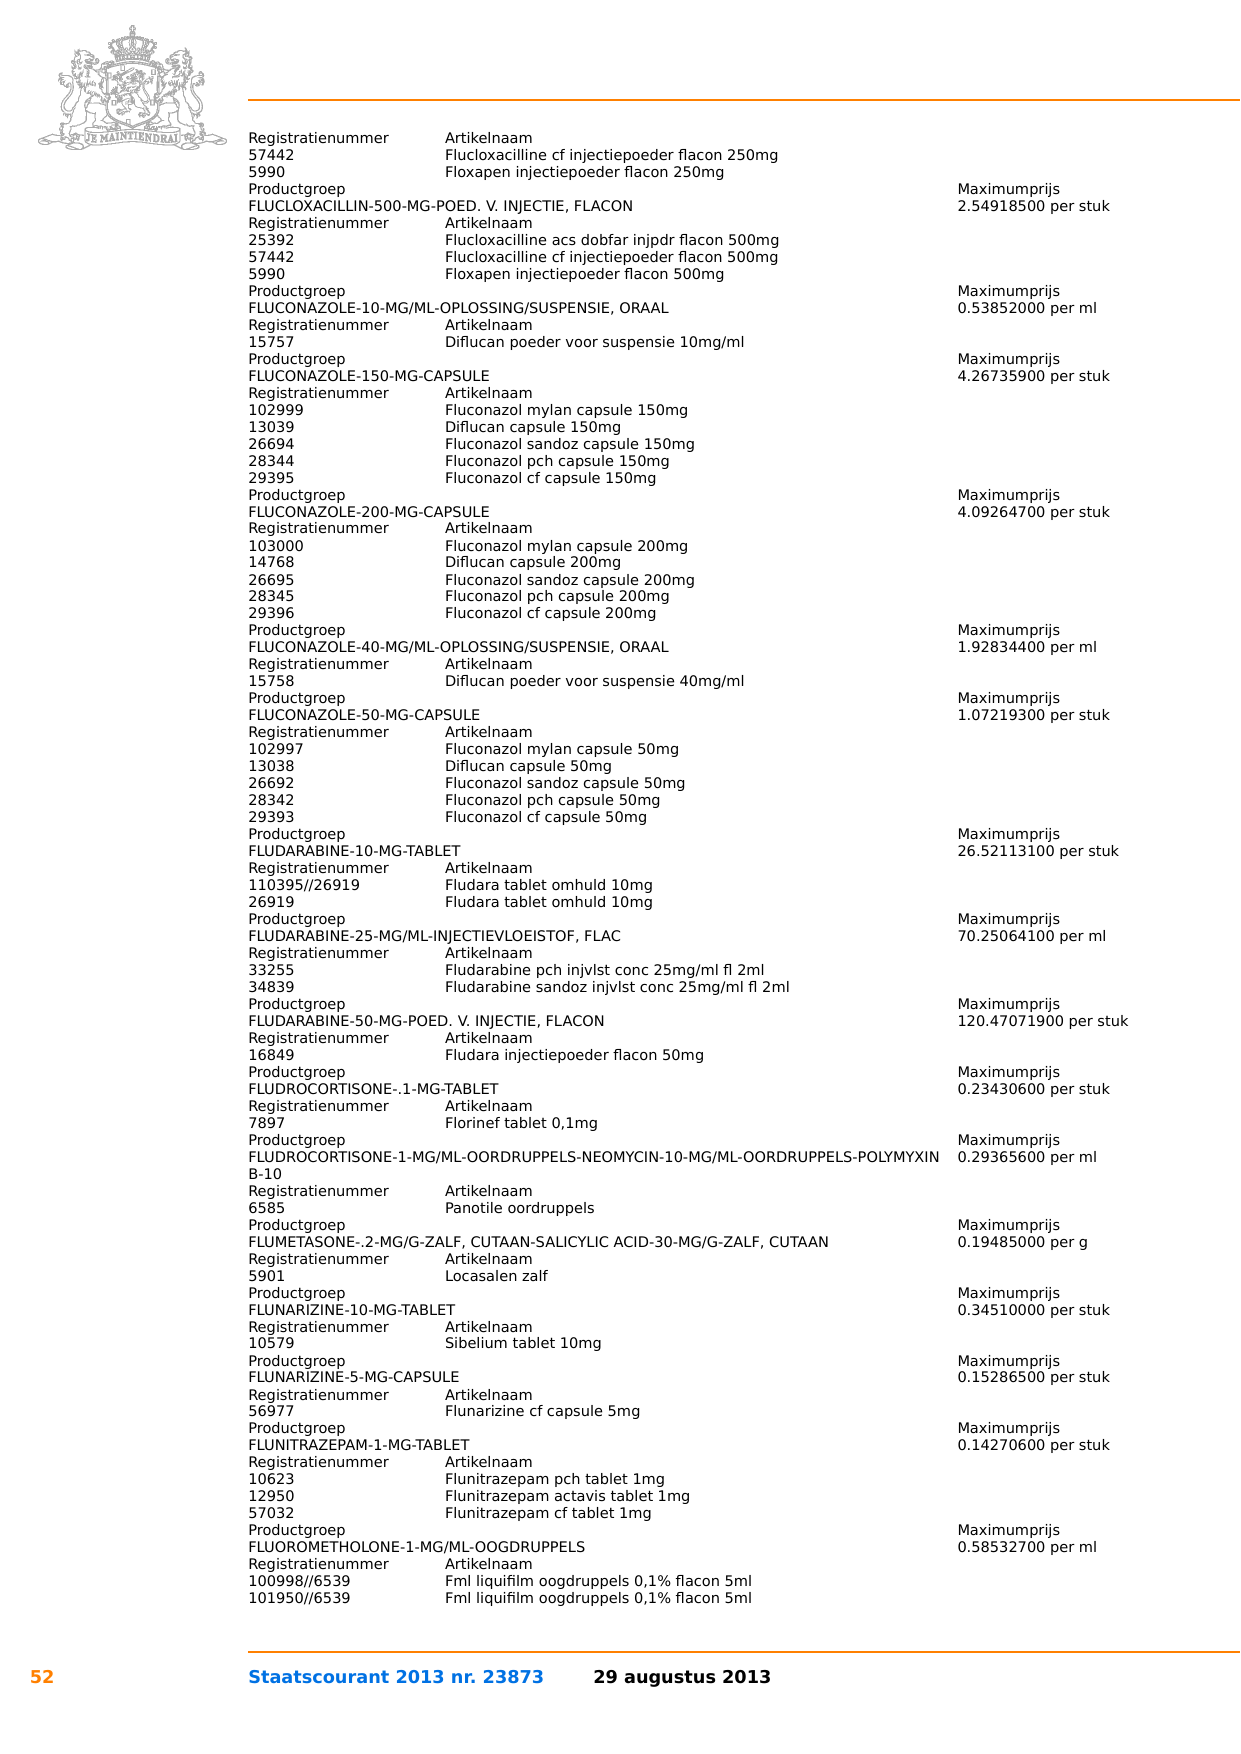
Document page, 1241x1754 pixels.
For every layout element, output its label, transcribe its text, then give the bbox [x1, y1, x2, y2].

table_cell Productgroep [248, 351, 439, 368]
table_cell 0.14270600 per stuk [951, 1437, 1163, 1454]
table_cell Productgroep [248, 1420, 439, 1437]
table_cell Registratienummer [248, 1386, 439, 1403]
table_cell [951, 758, 1163, 775]
table_cell 103000 [248, 538, 439, 554]
table_cell Maximumprijs [951, 1132, 1163, 1149]
table_cell Maximumprijs [951, 1420, 1163, 1437]
table_cell 4.26735900 per stuk [951, 368, 1163, 384]
table_cell Productgroep [248, 1285, 439, 1301]
table_cell [951, 402, 1163, 418]
table_cell Registratienummer [248, 1183, 439, 1199]
table_cell Productgroep [248, 181, 439, 198]
table_cell 29393 [248, 809, 439, 826]
table_cell 26919 [248, 894, 439, 911]
table_cell Fluconazol mylan capsule 200mg [439, 538, 951, 554]
table_cell 33255 [248, 962, 439, 979]
table_cell FLUDARABINE-25-MG/ML-INJECTIEVLOEISTOF, FLAC [248, 928, 951, 945]
table_cell [951, 1488, 1163, 1505]
table_cell [439, 351, 951, 368]
table_cell 100998//6539 [248, 1573, 439, 1590]
table_cell 7897 [248, 1115, 439, 1132]
table_cell [951, 436, 1163, 452]
table_cell Registratienummer [248, 1454, 439, 1471]
table_cell Floxapen injectiepoeder flacon 250mg [439, 164, 951, 181]
table_cell 57442 [248, 249, 439, 266]
table_cell [439, 1064, 951, 1081]
table_cell FLUCONAZOLE-150-MG-CAPSULE [248, 368, 951, 384]
table_cell [951, 1556, 1163, 1573]
table_cell 29395 [248, 470, 439, 486]
table_cell Registratienummer [248, 385, 439, 402]
table_cell Productgroep [248, 1132, 439, 1149]
table_cell [439, 622, 951, 639]
table_cell Productgroep [248, 826, 439, 843]
table_cell Registratienummer [248, 130, 439, 147]
table_cell Flucloxacilline cf injectiepoeder flacon 500mg [439, 249, 951, 266]
table_cell Flucloxacilline acs dobfar injpdr flacon 500mg [439, 232, 951, 249]
table_cell [951, 1200, 1163, 1217]
table_cell FLUDROCORTISONE-1-MG/ML-OORDRUPPELS-NEOMYCIN-10-MG/ML-OORDRUPPELS-POLYMYXIN B-10 [248, 1149, 951, 1183]
table_cell [951, 266, 1163, 283]
table_cell Productgroep [248, 1353, 439, 1369]
table_cell Diflucan poeder voor suspensie 10mg/ml [439, 334, 951, 351]
table_cell Artikelnaam [439, 1454, 951, 1471]
table_cell [951, 1505, 1163, 1522]
table_cell Artikelnaam [439, 317, 951, 334]
table_cell [439, 1420, 951, 1437]
table_cell Flunarizine cf capsule 5mg [439, 1403, 951, 1420]
table_cell [951, 419, 1163, 436]
table_cell [951, 1115, 1163, 1132]
table_cell 28342 [248, 792, 439, 809]
table_cell Flunitrazepam actavis tablet 1mg [439, 1488, 951, 1505]
table_cell Artikelnaam [439, 860, 951, 877]
table_cell Maximumprijs [951, 283, 1163, 300]
table_cell FLUDARABINE-50-MG-POED. V. INJECTIE, FLACON [248, 1013, 951, 1030]
table_cell Registratienummer [248, 317, 439, 334]
table_cell [951, 232, 1163, 249]
table_cell Maximumprijs [951, 826, 1163, 843]
table_cell 0.58532700 per ml [951, 1539, 1163, 1556]
table_cell Productgroep [248, 911, 439, 928]
table_cell Fluconazol sandoz capsule 200mg [439, 571, 951, 588]
table_cell FLUCONAZOLE-10-MG/ML-OPLOSSING/SUSPENSIE, ORAAL [248, 300, 951, 317]
table_cell Artikelnaam [439, 215, 951, 232]
table_cell 56977 [248, 1403, 439, 1420]
table_cell 14768 [248, 554, 439, 571]
table_cell Flunitrazepam pch tablet 1mg [439, 1471, 951, 1488]
table_cell 10579 [248, 1335, 439, 1352]
table_cell [951, 1403, 1163, 1420]
table_cell [439, 1285, 951, 1301]
table_cell [951, 453, 1163, 469]
table_cell [439, 283, 951, 300]
table_cell [951, 554, 1163, 571]
table_cell Productgroep [248, 996, 439, 1013]
table_cell Fluconazol cf capsule 50mg [439, 809, 951, 826]
table_cell Fluconazol sandoz capsule 150mg [439, 436, 951, 452]
table_cell 26.52113100 per stuk [951, 843, 1163, 860]
table_cell Registratienummer [248, 1251, 439, 1267]
table_cell Productgroep [248, 1522, 439, 1539]
table_cell Fluconazol mylan capsule 50mg [439, 741, 951, 758]
table_cell Fludarabine pch injvlst conc 25mg/ml fl 2ml [439, 962, 951, 979]
table_cell 102999 [248, 402, 439, 418]
table_cell [951, 317, 1163, 334]
table_cell Maximumprijs [951, 1522, 1163, 1539]
table_cell Panotile oordruppels [439, 1200, 951, 1217]
table_cell [951, 656, 1163, 673]
table_cell 0.19485000 per g [951, 1234, 1163, 1251]
table_cell [951, 945, 1163, 962]
table_cell Maximumprijs [951, 911, 1163, 928]
table_cell Artikelnaam [439, 1183, 951, 1199]
table_cell [439, 1217, 951, 1233]
table_cell 28344 [248, 453, 439, 469]
table_cell [951, 1386, 1163, 1403]
picture [38, 25, 227, 150]
table_cell Fml liquifilm oogdruppels 0,1% flacon 5ml [439, 1590, 951, 1607]
table_cell FLUCONAZOLE-200-MG-CAPSULE [248, 504, 951, 520]
table_cell Locasalen zalf [439, 1268, 951, 1284]
table_cell [951, 962, 1163, 979]
table_cell FLUDARABINE-10-MG-TABLET [248, 843, 951, 860]
table_cell 15758 [248, 673, 439, 690]
table_cell Registratienummer [248, 1030, 439, 1047]
table_cell [951, 1471, 1163, 1488]
table_cell Maximumprijs [951, 351, 1163, 368]
table_cell 1.07219300 per stuk [951, 707, 1163, 724]
table_cell [439, 486, 951, 503]
table_cell Fludara tablet omhuld 10mg [439, 894, 951, 911]
table_cell Registratienummer [248, 1319, 439, 1335]
table_cell 57442 [248, 147, 439, 164]
table_cell Florinef tablet 0,1mg [439, 1115, 951, 1132]
table_cell Fluconazol mylan capsule 150mg [439, 402, 951, 418]
table_cell Artikelnaam [439, 1556, 951, 1573]
table_cell 57032 [248, 1505, 439, 1522]
table_cell Productgroep [248, 622, 439, 639]
table_cell 102997 [248, 741, 439, 758]
table_cell 120.47071900 per stuk [951, 1013, 1163, 1030]
table_cell FLUOROMETHOLONE-1-MG/ML-OOGDRUPPELS [248, 1539, 951, 1556]
table_cell [951, 1335, 1163, 1352]
table_cell Artikelnaam [439, 1030, 951, 1047]
table_cell 70.25064100 per ml [951, 928, 1163, 945]
table_cell 2.54918500 per stuk [951, 198, 1163, 215]
table_cell [951, 1268, 1163, 1284]
table_cell 5990 [248, 266, 439, 283]
table_cell Productgroep [248, 283, 439, 300]
table_cell Artikelnaam [439, 520, 951, 537]
table_cell Maximumprijs [951, 1353, 1163, 1369]
table_cell Registratienummer [248, 1098, 439, 1115]
table_cell Diflucan capsule 150mg [439, 419, 951, 436]
table_cell 15757 [248, 334, 439, 351]
table_cell Artikelnaam [439, 130, 951, 147]
table_cell Maximumprijs [951, 690, 1163, 707]
table_cell Artikelnaam [439, 385, 951, 402]
table_cell 13038 [248, 758, 439, 775]
table_cell [439, 996, 951, 1013]
table_cell 5901 [248, 1268, 439, 1284]
table_cell Diflucan capsule 50mg [439, 758, 951, 775]
table_cell 29396 [248, 605, 439, 622]
table_cell FLUNITRAZEPAM-1-MG-TABLET [248, 1437, 951, 1454]
table_cell [951, 520, 1163, 537]
table_cell Fluconazol cf capsule 200mg [439, 605, 951, 622]
table_cell Flucloxacilline cf injectiepoeder flacon 250mg [439, 147, 951, 164]
table_cell 13039 [248, 419, 439, 436]
table_cell [439, 1353, 951, 1369]
table_cell Registratienummer [248, 945, 439, 962]
table_cell Registratienummer [248, 860, 439, 877]
table_cell Fluconazol pch capsule 150mg [439, 453, 951, 469]
table_cell [951, 385, 1163, 402]
table_cell FLUMETASONE-.2-MG/G-ZALF, CUTAAN-SALICYLIC ACID-30-MG/G-ZALF, CUTAAN [248, 1234, 951, 1251]
table_cell Registratienummer [248, 520, 439, 537]
table_cell 4.09264700 per stuk [951, 504, 1163, 520]
table_cell Fludarabine sandoz injvlst conc 25mg/ml fl 2ml [439, 979, 951, 996]
table_cell FLUCLOXACILLIN-500-MG-POED. V. INJECTIE, FLACON [248, 198, 951, 215]
table_cell Registratienummer [248, 724, 439, 741]
table_cell Registratienummer [248, 1556, 439, 1573]
table_cell [951, 164, 1163, 181]
table_cell Artikelnaam [439, 1319, 951, 1335]
table_cell [951, 147, 1163, 164]
table_cell 0.53852000 per ml [951, 300, 1163, 317]
table_cell Artikelnaam [439, 724, 951, 741]
table_cell [951, 1454, 1163, 1471]
table_cell Fludara tablet omhuld 10mg [439, 877, 951, 894]
table_cell [951, 1590, 1163, 1607]
table_cell [951, 877, 1163, 894]
table_cell [951, 130, 1163, 147]
table_cell 1.92834400 per ml [951, 639, 1163, 656]
table_cell [951, 605, 1163, 622]
table_cell [951, 1183, 1163, 1199]
table_cell [951, 1573, 1163, 1590]
table_cell [951, 1098, 1163, 1115]
table_cell Floxapen injectiepoeder flacon 500mg [439, 266, 951, 283]
table_cell Maximumprijs [951, 486, 1163, 503]
table_cell FLUNARIZINE-10-MG-TABLET [248, 1301, 951, 1318]
table_cell [951, 775, 1163, 792]
table_cell Maximumprijs [951, 1217, 1163, 1233]
table_cell 26694 [248, 436, 439, 452]
table_cell [951, 1319, 1163, 1335]
table_cell FLUDROCORTISONE-.1-MG-TABLET [248, 1081, 951, 1098]
table_cell 26692 [248, 775, 439, 792]
table_cell Fluconazol pch capsule 200mg [439, 588, 951, 605]
table_cell FLUCONAZOLE-50-MG-CAPSULE [248, 707, 951, 724]
table_cell Flunitrazepam cf tablet 1mg [439, 1505, 951, 1522]
table_cell [951, 894, 1163, 911]
table_cell Registratienummer [248, 656, 439, 673]
table_cell Sibelium tablet 10mg [439, 1335, 951, 1352]
table_cell Diflucan capsule 200mg [439, 554, 951, 571]
table_cell [439, 826, 951, 843]
table_cell Productgroep [248, 690, 439, 707]
table_cell [439, 911, 951, 928]
table_cell [951, 1251, 1163, 1267]
table_cell [951, 1030, 1163, 1047]
table_cell Artikelnaam [439, 1098, 951, 1115]
table_cell 101950//6539 [248, 1590, 439, 1607]
table_cell [439, 1522, 951, 1539]
table_cell 6585 [248, 1200, 439, 1217]
table_cell Fml liquifilm oogdruppels 0,1% flacon 5ml [439, 1573, 951, 1590]
table_cell 110395//26919 [248, 877, 439, 894]
table_cell [951, 809, 1163, 826]
table_cell 5990 [248, 164, 439, 181]
table_cell [439, 690, 951, 707]
table_cell Artikelnaam [439, 656, 951, 673]
table_cell [951, 588, 1163, 605]
table_cell 10623 [248, 1471, 439, 1488]
table_cell Maximumprijs [951, 622, 1163, 639]
table_cell [951, 724, 1163, 741]
table_cell 34839 [248, 979, 439, 996]
table_cell Productgroep [248, 1064, 439, 1081]
table_cell Diflucan poeder voor suspensie 40mg/ml [439, 673, 951, 690]
table_cell FLUCONAZOLE-40-MG/ML-OPLOSSING/SUSPENSIE, ORAAL [248, 639, 951, 656]
table_cell [951, 860, 1163, 877]
table_cell 12950 [248, 1488, 439, 1505]
table_cell 0.23430600 per stuk [951, 1081, 1163, 1098]
table_cell Artikelnaam [439, 945, 951, 962]
table_cell Registratienummer [248, 215, 439, 232]
table_cell Fludara injectiepoeder flacon 50mg [439, 1047, 951, 1064]
table_cell Fluconazol sandoz capsule 50mg [439, 775, 951, 792]
table_cell [951, 249, 1163, 266]
table_cell 0.29365600 per ml [951, 1149, 1163, 1183]
table_cell FLUNARIZINE-5-MG-CAPSULE [248, 1369, 951, 1386]
table_cell [951, 673, 1163, 690]
table_cell Productgroep [248, 1217, 439, 1233]
table_cell Artikelnaam [439, 1386, 951, 1403]
table_cell [439, 1132, 951, 1149]
table_cell [951, 571, 1163, 588]
table_cell [439, 181, 951, 198]
table_cell [951, 1047, 1163, 1064]
table_cell [951, 334, 1163, 351]
table_cell Fluconazol cf capsule 150mg [439, 470, 951, 486]
table_cell 26695 [248, 571, 439, 588]
table_cell Artikelnaam [439, 1251, 951, 1267]
table_cell 28345 [248, 588, 439, 605]
table_cell Maximumprijs [951, 181, 1163, 198]
table_cell 0.34510000 per stuk [951, 1301, 1163, 1318]
table_cell Maximumprijs [951, 1285, 1163, 1301]
table_cell [951, 215, 1163, 232]
table_cell 25392 [248, 232, 439, 249]
table_cell [951, 792, 1163, 809]
table_cell [951, 470, 1163, 486]
table_cell Fluconazol pch capsule 50mg [439, 792, 951, 809]
table_cell 0.15286500 per stuk [951, 1369, 1163, 1386]
table_cell Maximumprijs [951, 1064, 1163, 1081]
table_cell [951, 538, 1163, 554]
table_cell [951, 741, 1163, 758]
table_cell Maximumprijs [951, 996, 1163, 1013]
table_cell Productgroep [248, 486, 439, 503]
table_cell 16849 [248, 1047, 439, 1064]
table_cell [951, 979, 1163, 996]
